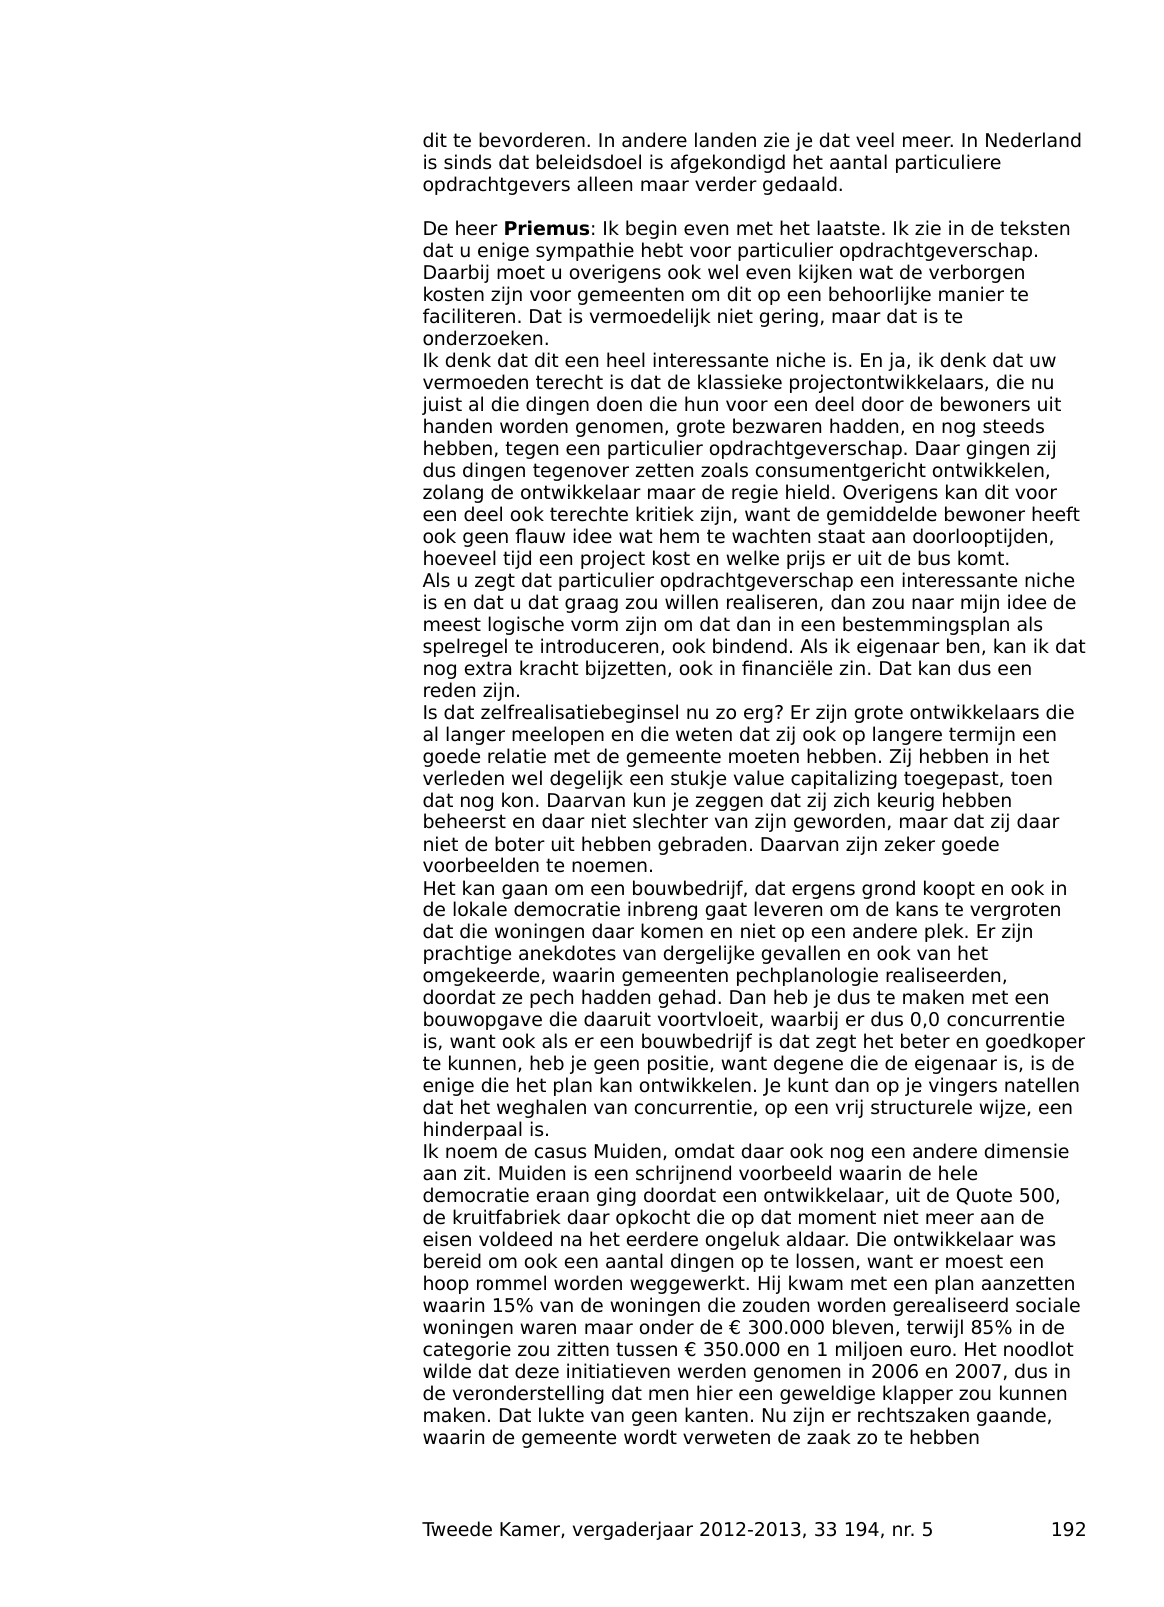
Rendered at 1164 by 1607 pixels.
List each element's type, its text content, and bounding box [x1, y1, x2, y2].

text Is dat zelfrealisatiebeginsel nu zo erg? Er zijn grote ontwikkelaars die al langer meelopen en die weten dat zij ook op langere termijn een goede relatie met de gemeente moeten hebben. Zij hebben in het verleden wel degelijk een stukje value capitalizing toegepast, toen dat nog kon. Daarvan kun je zeggen dat zij zich keurig hebben beheerst en daar niet slechter van zijn geworden, maar dat zij daar niet de boter uit hebben gebraden. Daarvan zijn zeker goede voorbeelden te noemen. [422, 702, 1087, 877]
text Ik noem de casus Muiden, omdat daar ook nog een andere dimensie aan zit. Muiden is een schrijnend voorbeeld waarin de hele democratie eraan ging doordat een ontwikkelaar, uit de Quote 500, de kruitfabriek daar opkocht die op dat moment niet meer aan de eisen voldeed na het eerdere ongeluk aldaar. Die ontwikkelaar was bereid om ook een aantal dingen op te lossen, want er moest een hoop rommel worden weggewerkt. Hij kwam met een plan aanzetten waarin 15% van de woningen die zouden worden gerealiseerd sociale woningen waren maar onder de € 300.000 bleven, terwijl 85% in de categorie zou zitten tussen € 350.000 en 1 miljoen euro. Het noodlot wilde dat deze initiatieven werden genomen in 2006 en 2007, dus in de veronderstelling dat men hier een geweldige klapper zou kunnen maken. Dat lukte van geen kanten. Nu zijn er rechtszaken gaande, waarin de gemeente wordt verweten de zaak zo te hebben [422, 1141, 1087, 1449]
text Als u zegt dat particulier opdrachtgeverschap een interessante niche is en dat u dat graag zou willen realiseren, dan zou naar mijn idee de meest logische vorm zijn om dat dan in een bestemmingsplan als spelregel te introduceren, ook bindend. Als ik eigenaar ben, kan ik dat nog extra kracht bijzetten, ook in financiële zin. Dat kan dus een reden zijn. [422, 570, 1087, 702]
text De heer Priemus: Ik begin even met het laatste. Ik zie in de teksten dat u enige sympathie hebt voor particulier opdrachtgeverschap. Daarbij moet u overigens ook wel even kijken wat de verborgen kosten zijn voor gemeenten om dit op een behoorlijke manier te faciliteren. Dat is vermoedelijk niet gering, maar dat is te onderzoeken. [422, 218, 1087, 350]
text Het kan gaan om een bouwbedrijf, dat ergens grond koopt en ook in de lokale democratie inbreng gaat leveren om de kans te vergroten dat die woningen daar komen en niet op een andere plek. Er zijn prachtige anekdotes van dergelijke gevallen en ook van het omgekeerde, waarin gemeenten pechplanologie realiseerden, doordat ze pech hadden gehad. Dan heb je dus te maken met een bouwopgave die daaruit voortvloeit, waarbij er dus 0,0 concurrentie is, want ook als er een bouwbedrijf is dat zegt het beter en goedkoper te kunnen, heb je geen positie, want degene die de eigenaar is, is de enige die het plan kan ontwikkelen. Je kunt dan op je vingers natellen dat het weghalen van concurrentie, op een vrij structurele wijze, een hinderpaal is. [422, 877, 1087, 1141]
text Ik denk dat dit een heel interessante niche is. En ja, ik denk dat uw vermoeden terecht is dat de klassieke projectontwikkelaars, die nu juist al die dingen doen die hun voor een deel door de bewoners uit handen worden genomen, grote bezwaren hadden, en nog steeds hebben, tegen een particulier opdrachtgeverschap. Daar gingen zij dus dingen tegenover zetten zoals consumentgericht ontwikkelen, zolang de ontwikkelaar maar de regie hield. Overigens kan dit voor een deel ook terechte kritiek zijn, want de gemiddelde bewoner heeft ook geen flauw idee wat hem te wachten staat aan doorlooptijden, hoeveel tijd een project kost en welke prijs er uit de bus komt. [422, 350, 1087, 570]
text dit te bevorderen. In andere landen zie je dat veel meer. In Nederland is sinds dat beleidsdoel is afgekondigd het aantal particuliere opdrachtgevers alleen maar verder gedaald. [422, 130, 1087, 196]
